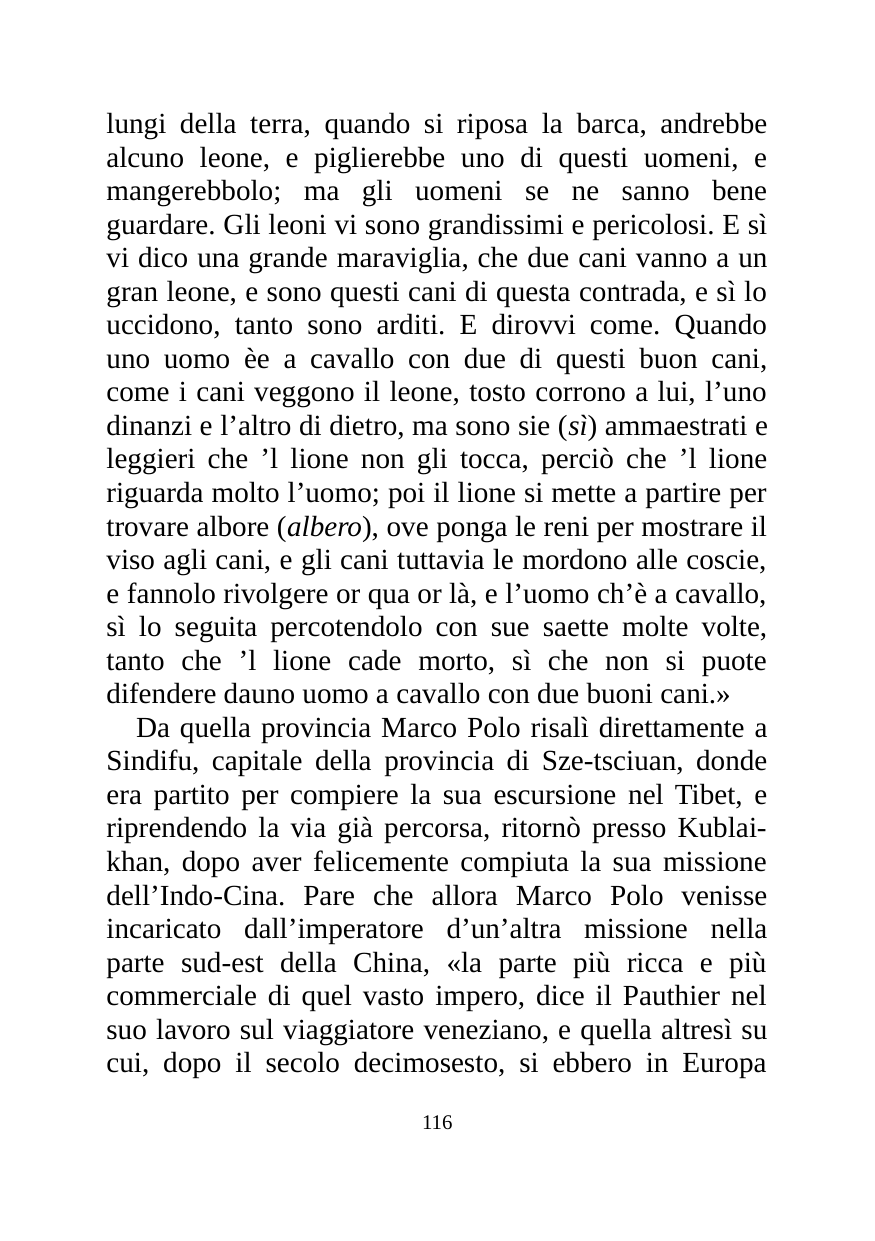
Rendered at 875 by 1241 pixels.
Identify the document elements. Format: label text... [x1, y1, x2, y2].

text lungi della terra, quando si riposa la barca, andrebbe alcuno leone, e piglierebbe uno di questi uomeni, e mangerebbolo; ma gli uomeni se ne sanno bene guardare. Gli leoni vi sono grandissimi e pericolosi. E sì vi dico una grande maraviglia, che due cani vanno a un gran leone, e sono questi cani di questa contrada, e sì lo uccidono, tanto sono arditi. E dirovvi come. Quando uno uomo èe a cavallo con due di questi buon cani, come i cani veggono il leone, tosto corrono a lui, l’uno dinanzi e l’altro di dietro, ma sono sie (sì) ammaestrati e leggieri che ’l lione non gli tocca, perciò che ’l lione riguarda molto l’uomo; poi il lione si mette a partire per trovare albore (albero), ove ponga le reni per mostrare il viso agli cani, e gli cani tuttavia le mordono alle coscie, e fannolo rivolgere or qua or là, e l’uomo ch’è a cavallo, sì lo seguita percotendolo con sue saette molte volte, tanto che ’l lione cade morto, sì che non si puote difendere dauno uomo a cavallo con due buoni cani.» [106, 106, 768, 710]
text Da quella provincia Marco Polo risalì direttamente a Sindifu, capitale della provincia di Sze-tsciuan, donde era partito per compiere la sua escursione nel Tibet, e riprendendo la via già percorsa, ritornò presso Kublai-khan, dopo aver felicemente compiuta la sua missione dell’Indo-Cina. Pare che allora Marco Polo venisse incaricato dall’imperatore d’un’altra missione nella parte sud-est della China, «la parte più ricca e più commerciale di quel vasto impero, dice il Pauthier nel suo lavoro sul viaggiatore veneziano, e quella altresì su cui, dopo il secolo decimosesto, si ebbero in Europa [106, 710, 768, 1079]
